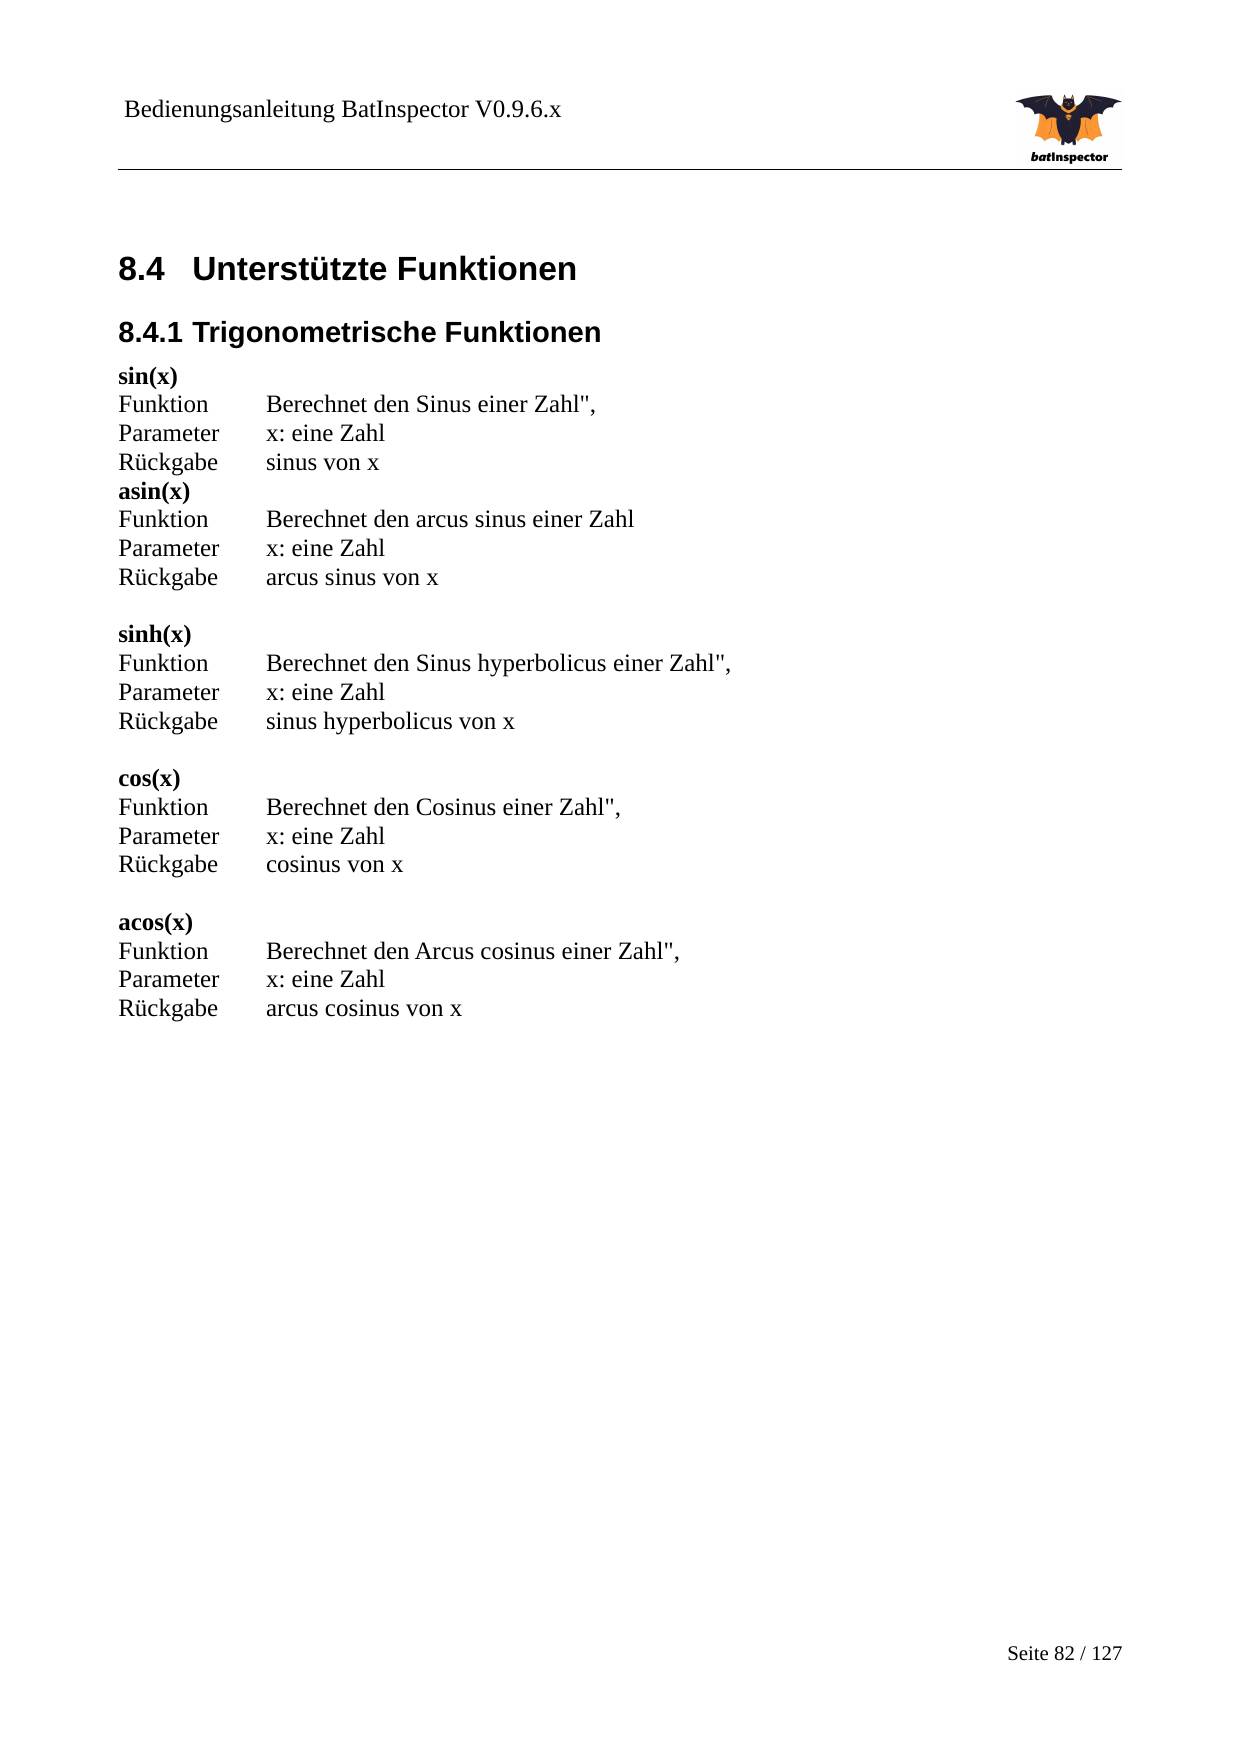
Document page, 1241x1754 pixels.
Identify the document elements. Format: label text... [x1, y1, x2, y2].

text Parameter x: eine Zahl [118, 677, 1122, 706]
text cos(x) [118, 763, 1122, 792]
text Parameter x: eine Zahl [118, 964, 1122, 993]
subtitle Unterstützte Funktionen [118, 249, 1122, 288]
text asin(x) [118, 476, 1122, 504]
text Rückgabe sinus hyperbolicus von x [118, 706, 1122, 734]
text sinh(x) [118, 619, 1122, 648]
text Rückgabe cosinus von x [118, 849, 1122, 878]
picture [1015, 88, 1125, 165]
subtitle Trigonometrische Funktionen [118, 315, 1122, 348]
text Rückgabe sinus von x [118, 447, 1122, 476]
text Parameter x: eine Zahl [118, 418, 1122, 447]
text Funktion Berechnet den Cosinus einer Zahl", [118, 792, 1122, 821]
text acos(x) [118, 907, 1122, 936]
text Parameter x: eine Zahl [118, 821, 1122, 849]
text sin(x) [118, 361, 1122, 389]
text Funktion Berechnet den Sinus hyperbolicus einer Zahl", [118, 648, 1122, 677]
text Parameter x: eine Zahl [118, 533, 1122, 562]
text Funktion Berechnet den Arcus cosinus einer Zahl", [118, 936, 1122, 964]
text Rückgabe arcus sinus von x [118, 562, 1122, 591]
text Rückgabe arcus cosinus von x [118, 993, 1122, 1022]
text Funktion Berechnet den arcus sinus einer Zahl [118, 504, 1122, 533]
text Funktion Berechnet den Sinus einer Zahl", [118, 389, 1122, 418]
